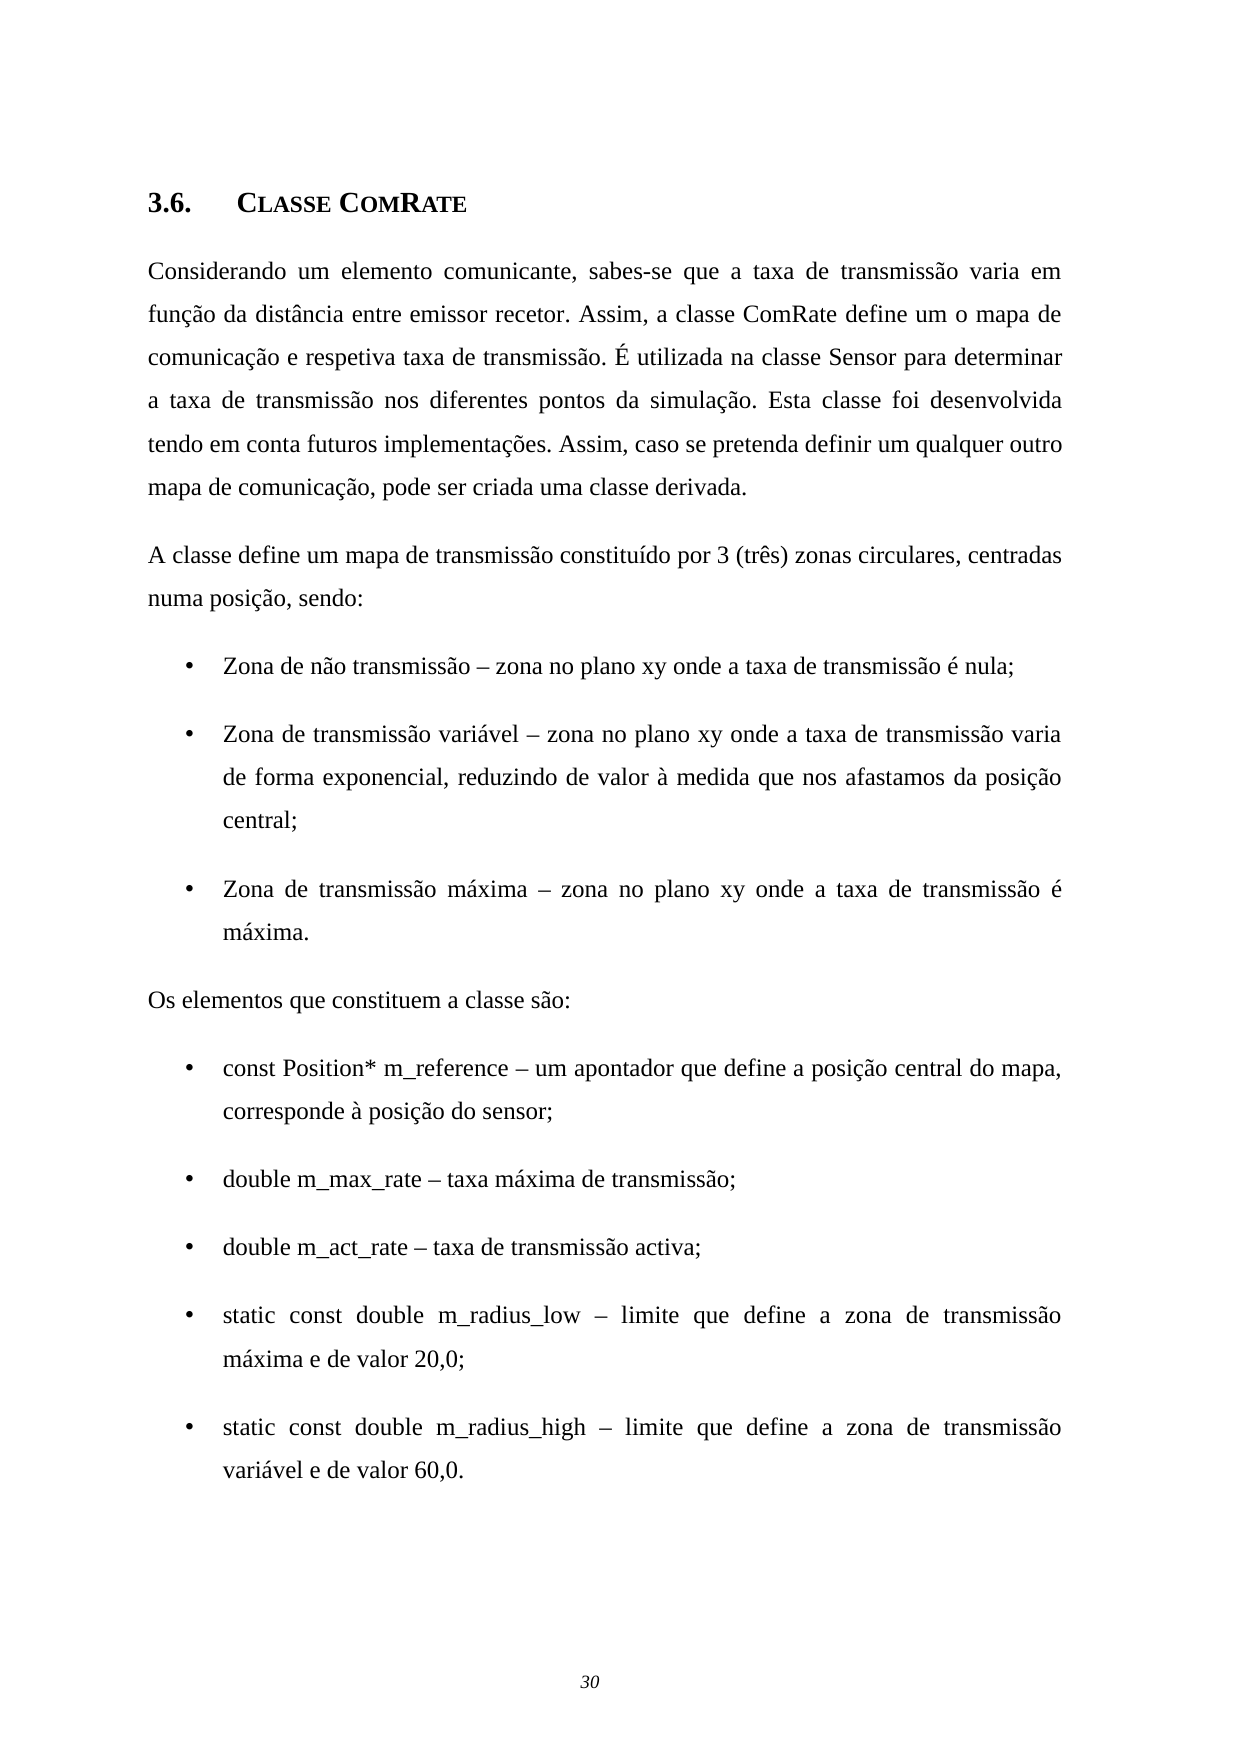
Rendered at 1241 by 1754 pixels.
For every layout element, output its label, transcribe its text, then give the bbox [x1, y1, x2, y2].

list Classe ComRate [148, 185, 1063, 219]
list static const double m_radius_low – limite que define a zona de transmissão máxima e de valor 20,0; [185, 1301, 1063, 1372]
text Os elementos que constituem a classe são: [148, 985, 1063, 1014]
list Zona de transmissão variável – zona no plano xy onde a taxa de transmissão varia de forma exponencial, reduzindo de valor à medida que nos afastamos da posição central; [185, 719, 1063, 834]
list double m_max_rate – taxa máxima de transmissão; [185, 1164, 1063, 1193]
list const Position* m_reference – um apontador que define a posição central do mapa, corresponde à posição do sensor; [185, 1053, 1063, 1125]
list static const double m_radius_high – limite que define a zona de transmissão variável e de valor 60,0. [185, 1412, 1063, 1484]
list Zona de não transmissão – zona no plano xy onde a taxa de transmissão é nula; [185, 651, 1063, 680]
text A classe define um mapa de transmissão constituído por 3 (três) zonas circulares, centradas numa posição, sendo: [148, 540, 1063, 612]
text Considerando um elemento comunicante, sabes-se que a taxa de transmissão varia em função da distância entre emissor recetor. Assim, a classe ComRate define um o mapa de comunicação e respetiva taxa de transmissão. É utilizada na classe Sensor para determinar a taxa de transmissão nos diferentes pontos da simulação. Esta classe foi desenvolvida tendo em conta futuros implementações. Assim, caso se pretenda definir um qualquer outro mapa de comunicação, pode ser criada uma classe derivada. [148, 256, 1063, 501]
list Zona de transmissão máxima – zona no plano xy onde a taxa de transmissão é máxima. [185, 874, 1063, 946]
list double m_act_rate – taxa de transmissão activa; [185, 1232, 1063, 1261]
